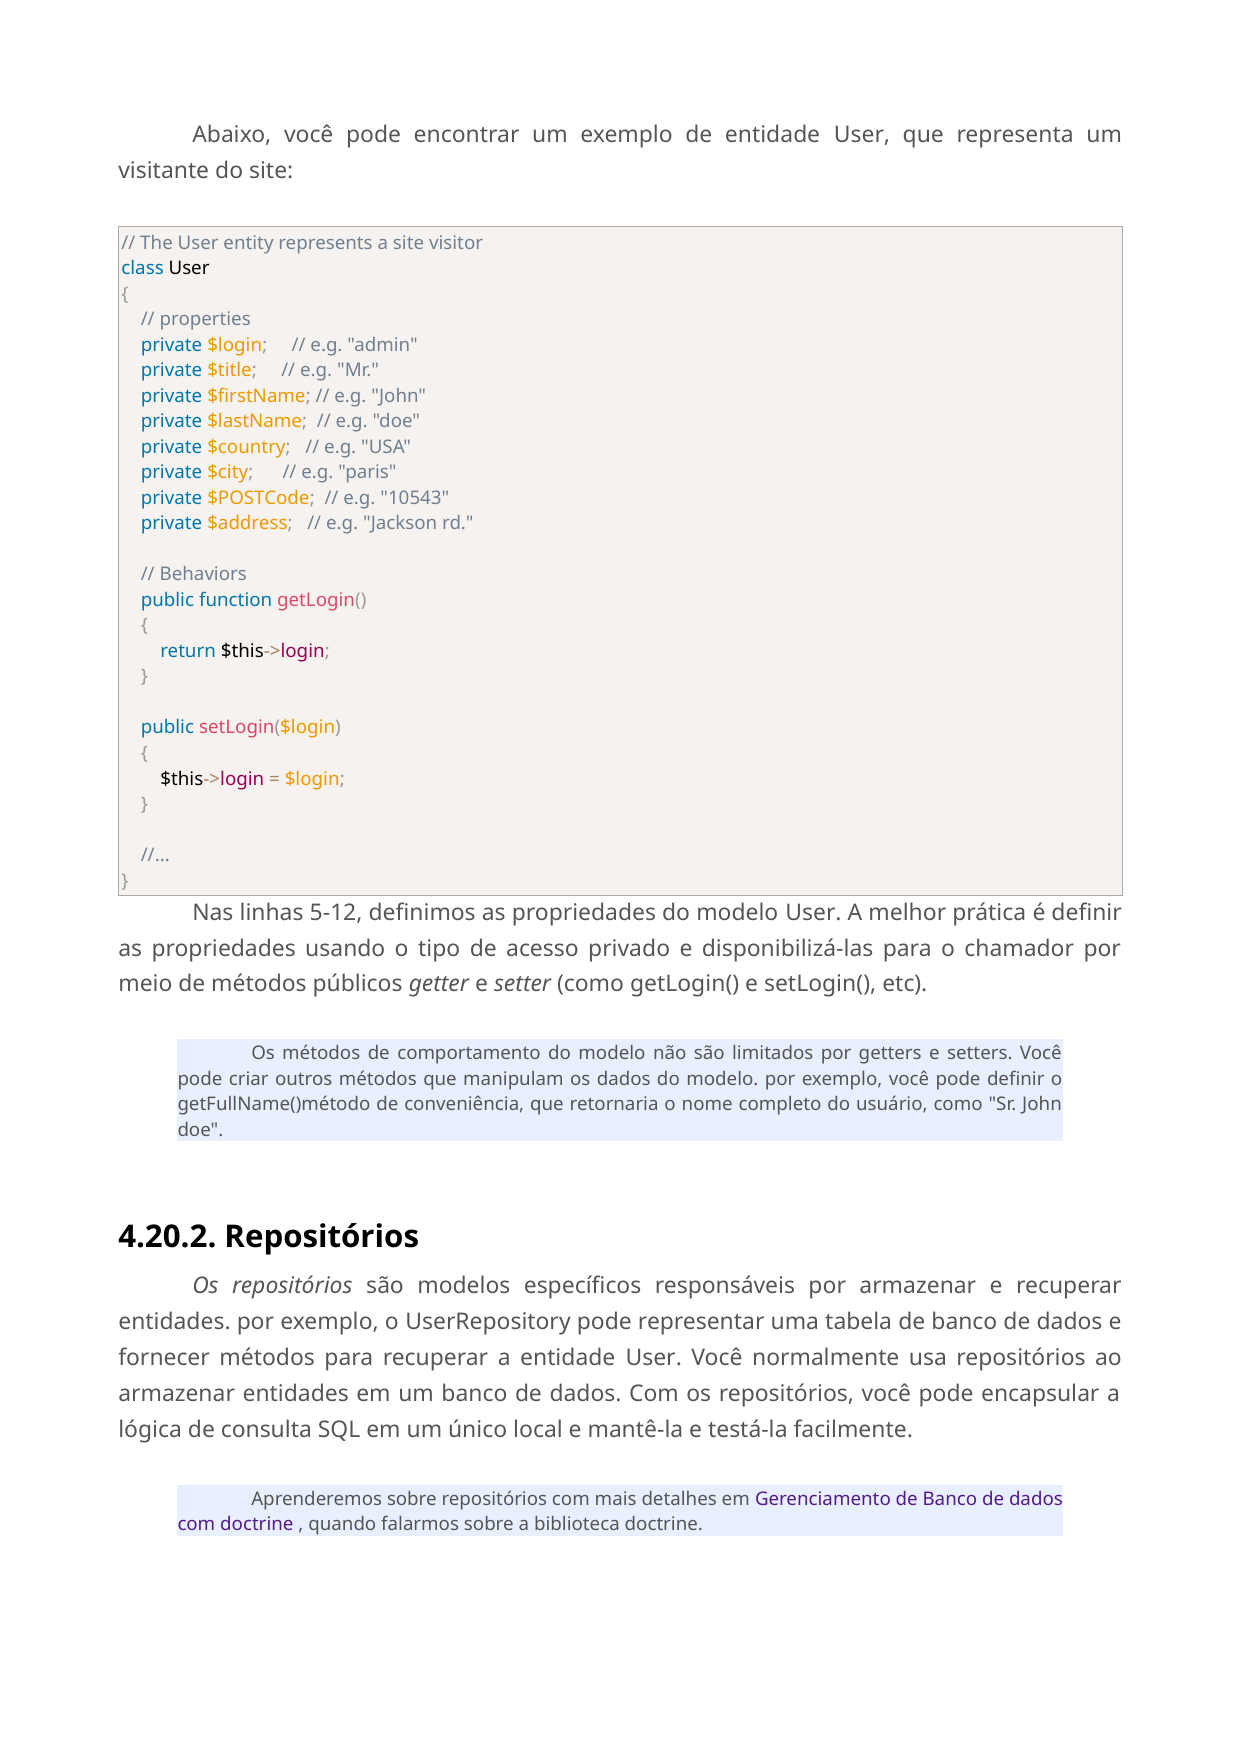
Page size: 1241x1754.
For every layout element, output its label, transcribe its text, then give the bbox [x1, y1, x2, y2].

text // properties [119, 302, 1122, 328]
text Os repositórios são modelos específicos responsáveis por armazenar e recuperar entidades. por exemplo, o UserRepository pode representar uma tabela de banco de dados e fornecer métodos para recuperar a entidade User. Você normalmente usa repositórios ao armazenar entidades em um banco de dados. Com os repositórios, você pode encapsular a lógica de consulta SQL em um único local e mantê-la e testá-la facilmente. [118, 1269, 1122, 1444]
text public setLogin($login) [119, 711, 1122, 736]
text //... [119, 838, 1122, 864]
text Nas linhas 5-12, definimos as propriedades do modelo User. A melhor prática é definir as propriedades usando o tipo de acesso privado e disponibilizá-las para o chamador por meio de métodos públicos getter e setter (como getLogin() e setLogin(), etc). [118, 896, 1122, 999]
text { [119, 609, 1122, 634]
subtitle 4.20.2. Repositórios [118, 1214, 1122, 1257]
text Abaixo, você pode encontrar um exemplo de entidade User, que representa um visitante do site: [118, 118, 1122, 185]
text private $login; // e.g. "admin" [119, 328, 1122, 353]
text private $city; // e.g. "paris" [119, 456, 1122, 481]
text private $title; // e.g. "Mr." [119, 353, 1122, 379]
text Os métodos de comportamento do modelo não são limitados por getters e setters. Você pode criar outros métodos que manipulam os dados do modelo. por exemplo, você pode definir o getFullName()método de conveniência, que retornaria o nome completo do usuário, como "Sr. John doe". [177, 1039, 1063, 1141]
text } [119, 660, 1122, 685]
text private $POSTCode; // e.g. "10543" [119, 481, 1122, 507]
text private $lastName; // e.g. "doe" [119, 404, 1122, 430]
text // Behaviors [119, 558, 1122, 583]
text { [119, 736, 1122, 762]
text { [119, 277, 1122, 302]
text // The User entity represents a site visitor [119, 227, 1122, 251]
text public function getLogin() [119, 583, 1122, 609]
text private $firstName; // e.g. "John" [119, 379, 1122, 404]
text private $country; // e.g. "USA" [119, 430, 1122, 456]
text private $address; // e.g. "Jackson rd." [119, 507, 1122, 532]
text } [119, 864, 1122, 895]
text return $this->login; [119, 634, 1122, 660]
text $this->login = $login; [119, 762, 1122, 787]
text Aprenderemos sobre repositórios com mais detalhes em Gerenciamento de Banco de dados com doctrine , quando falarmos sobre a biblioteca doctrine. [177, 1485, 1063, 1536]
text class User [119, 251, 1122, 277]
text } [119, 787, 1122, 813]
